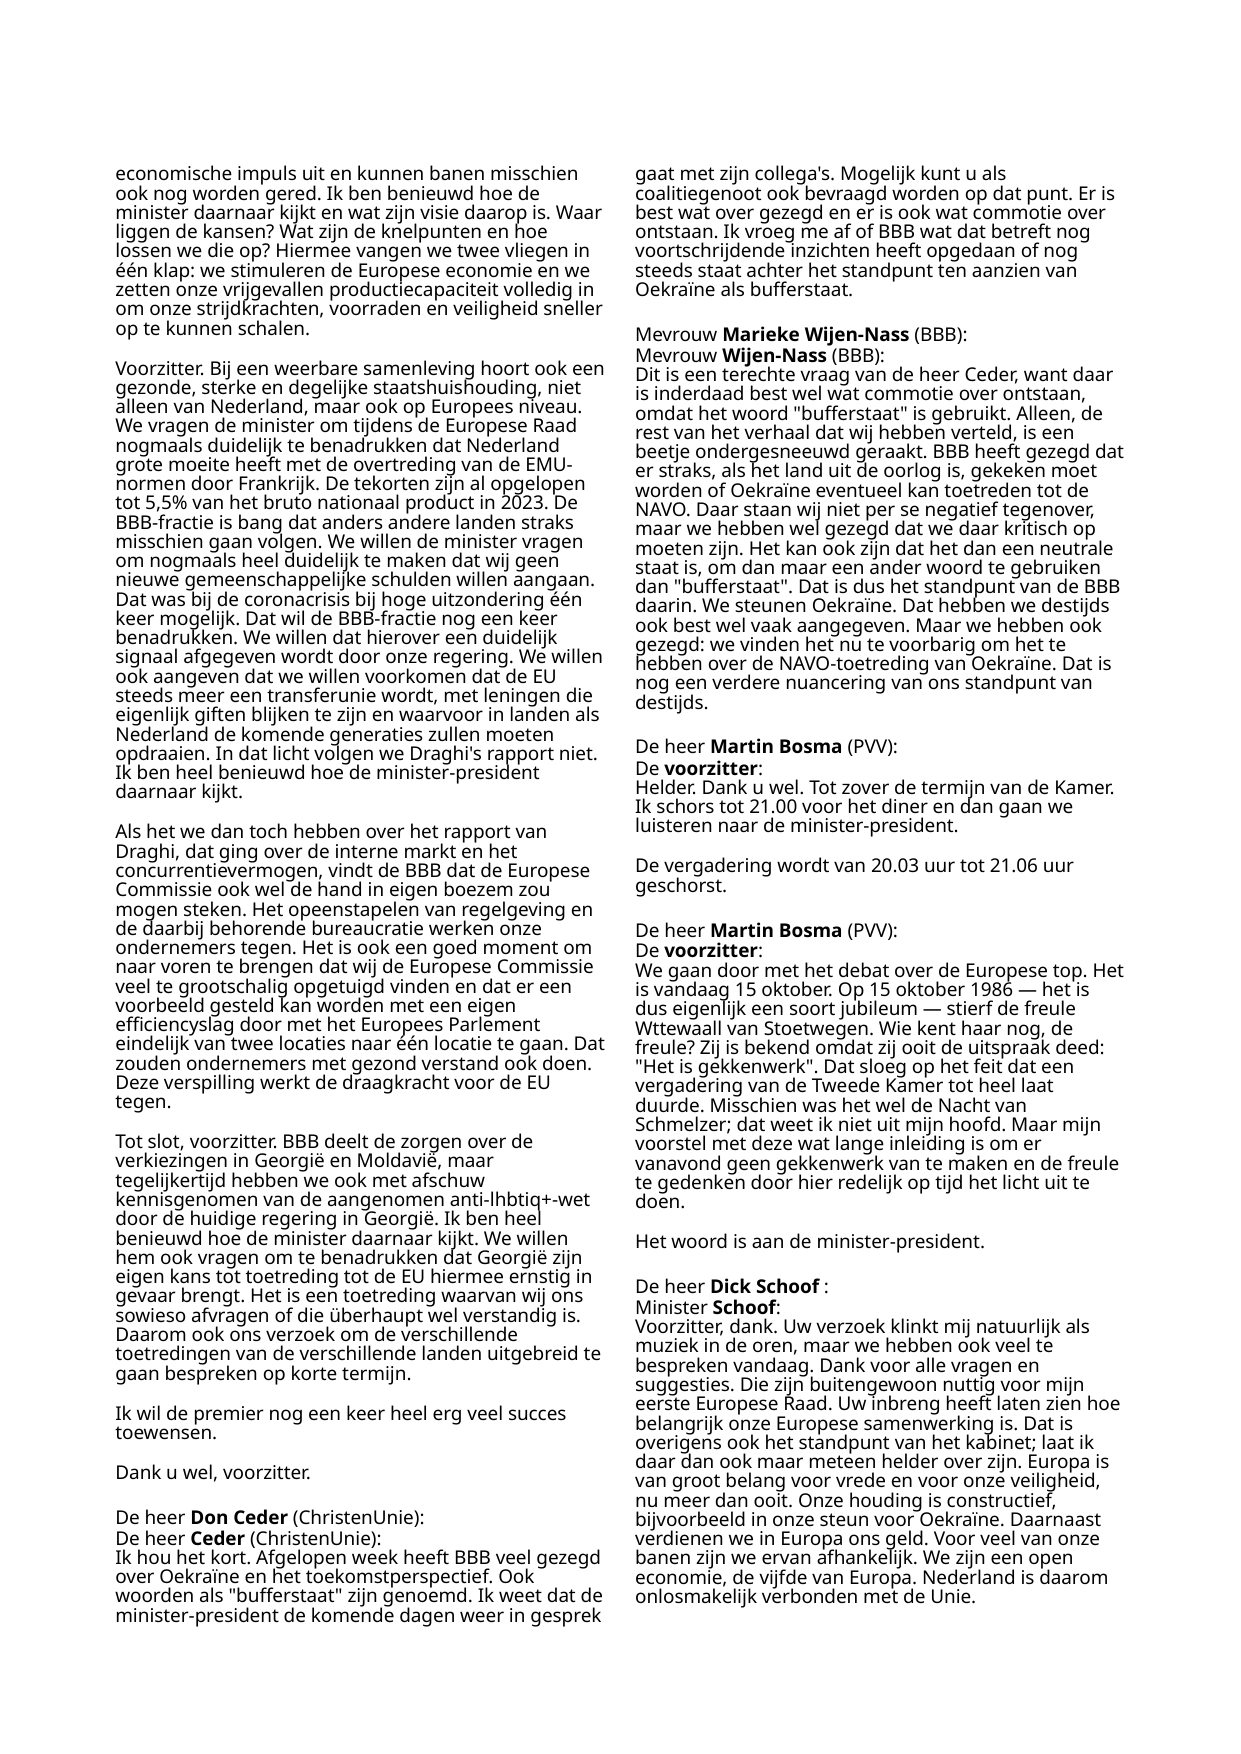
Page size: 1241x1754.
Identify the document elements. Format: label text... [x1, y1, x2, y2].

text De vergadering wordt van 20.03 uur tot 21.06 uur geschorst. [635, 857, 1125, 896]
text Ik wil de premier nog een keer heel erg veel succes toewensen. [115, 1404, 605, 1443]
text Voorzitter, dank. Uw verzoek klinkt mij natuurlijk als muziek in de oren, maar we hebben ook veel te bespreken vandaag. Dank voor alle vragen en suggesties. Die zijn buitengewoon nuttig voor mijn eerste Europese Raad. Uw inbreng heeft laten zien hoe belangrijk onze Europese samenwerking is. Dat is overigens ook het standpunt van het kabinet; laat ik daar dan ook maar meteen helder over zijn. Europa is van groot belang voor vrede en voor onze veiligheid, nu meer dan ooit. Onze houding is constructief, bijvoorbeeld in onze steun voor Oekraïne. Daarnaast verdienen we in Europa ons geld. Voor veel van onze banen zijn we ervan afhankelijk. We zijn een open economie, de vijfde van Europa. Nederland is daarom onlosmakelijk verbonden met de Unie. [635, 1318, 1125, 1607]
text economische impuls uit en kunnen banen misschien ook nog worden gered. Ik ben benieuwd hoe de minister daarnaar kijkt en wat zijn visie daarop is. Waar liggen de kansen? Wat zijn de knelpunten en hoe lossen we die op? Hiermee vangen we twee vliegen in één klap: we stimuleren de Europese economie en we zetten onze vrijgevallen productiecapaciteit volledig in om onze strijdkrachten, voorraden en veiligheid sneller op te kunnen schalen. [115, 165, 605, 339]
text Ik hou het kort. Afgelopen week heeft BBB veel gezegd over Oekraïne en het toekomstperspectief. Ook woorden als "bufferstaat" zijn genoemd. Ik weet dat de minister-president de komende dagen weer in gesprek [115, 1549, 605, 1626]
text De heer Dick Schoof : [635, 1273, 1125, 1299]
text We gaan door met het debat over de Europese top. Het is vandaag 15 oktober. Op 15 oktober 1986 — het is dus eigenlijk een soort jubileum — stierf de freule Wttewaall van Stoetwegen. Wie kent haar nog, de freule? Zij is bekend omdat zij ooit de uitspraak deed: "Het is gekkenwerk". Dat sloeg op het feit dat een vergadering van de Tweede Kamer tot heel laat duurde. Misschien was het wel de Nacht van Schmelzer; dat weet ik niet uit mijn hoofd. Maar mijn voorstel met deze wat lange inleiding is om er vanavond geen gekkenwerk van te maken en de freule te gedenken door hier redelijk op tijd het licht uit te doen. [635, 962, 1125, 1212]
text gaat met zijn collega's. Mogelijk kunt u als coalitiegenoot ook bevraagd worden op dat punt. Er is best wat over gezegd en er is ook wat commotie over ontstaan. Ik vroeg me af of BBB wat dat betreft nog voortschrijdende inzichten heeft opgedaan of nog steeds staat achter het standpunt ten aanzien van Oekraïne als bufferstaat. [635, 165, 1125, 300]
text Mevrouw Marieke Wijen-Nass (BBB): [635, 321, 1125, 347]
text Tot slot, voorzitter. BBB deelt de zorgen over de verkiezingen in Georgië en Moldavië, maar tegelijkertijd hebben we ook met afschuw kennisgenomen van de aangenomen anti-lhbtiq+-wet door de huidige regering in Georgië. Ik ben heel benieuwd hoe de minister daarnaar kijkt. We willen hem ook vragen om te benadrukken dat Georgië zijn eigen kans tot toetreding tot de EU hiermee ernstig in gevaar brengt. Het is een toetreding waarvan wij ons sowieso afvragen of die überhaupt wel verstandig is. Daarom ook ons verzoek om de verschillende toetredingen van de verschillende landen uitgebreid te gaan bespreken op korte termijn. [115, 1133, 605, 1384]
text Minister Schoof: [635, 1299, 1125, 1318]
text De heer Ceder (ChristenUnie): [115, 1529, 605, 1549]
text Voorzitter. Bij een weerbare samenleving hoort ook een gezonde, sterke en degelijke staatshuishouding, niet alleen van Nederland, maar ook op Europees niveau. We vragen de minister om tijdens de Europese Raad nogmaals duidelijk te benadrukken dat Nederland grote moeite heeft met de overtreding van de EMU-normen door Frankrijk. De tekorten zijn al opgelopen tot 5,5% van het bruto nationaal product in 2023. De BBB-fractie is bang dat anders andere landen straks misschien gaan volgen. We willen de minister vragen om nogmaals heel duidelijk te maken dat wij geen nieuwe gemeenschappelijke schulden willen aangaan. Dat was bij de coronacrisis bij hoge uitzondering één keer mogelijk. Dat wil de BBB-fractie nog een keer benadrukken. We willen dat hierover een duidelijk signaal afgegeven wordt door onze regering. We willen ook aangeven dat we willen voorkomen dat de EU steeds meer een transferunie wordt, met leningen die eigenlijk giften blijken te zijn en waarvoor in landen als Nederland de komende generaties zullen moeten opdraaien. In dat licht volgen we Draghi's rapport niet. Ik ben heel benieuwd hoe de minister-president daarnaar kijkt. [115, 359, 605, 803]
text De voorzitter: [635, 759, 1125, 779]
text De heer Martin Bosma (PVV): [635, 734, 1125, 759]
text Het woord is aan de minister-president. [635, 1233, 1125, 1252]
text De heer Don Ceder (ChristenUnie): [115, 1504, 605, 1529]
text Dit is een terechte vraag van de heer Ceder, want daar is inderdaad best wel wat commotie over ontstaan, omdat het woord "bufferstaat" is gebruikt. Alleen, de rest van het verhaal dat wij hebben verteld, is een beetje ondergesneeuwd geraakt. BBB heeft gezegd dat er straks, als het land uit de oorlog is, gekeken moet worden of Oekraïne eventueel kan toetreden tot de NAVO. Daar staan wij niet per se negatief tegenover, maar we hebben wel gezegd dat we daar kritisch op moeten zijn. Het kan ook zijn dat het dan een neutrale staat is, om dan maar een ander woord te gebruiken dan "bufferstaat". Dat is dus het standpunt van de BBB daarin. We steunen Oekraïne. Dat hebben we destijds ook best wel vaak aangegeven. Maar we hebben ook gezegd: we vinden het nu te voorbarig om het te hebben over de NAVO-toetreding van Oekraïne. Dat is nog een verdere nuancering van ons standpunt van destijds. [635, 366, 1125, 713]
text De heer Martin Bosma (PVV): [635, 917, 1125, 942]
text Als het we dan toch hebben over het rapport van Draghi, dat ging over de interne markt en het concurrentievermogen, vindt de BBB dat de Europese Commissie ook wel de hand in eigen boezem zou mogen steken. Het opeenstapelen van regelgeving en de daarbij behorende bureaucratie werken onze ondernemers tegen. Het is ook een goed moment om naar voren te brengen dat wij de Europese Commissie veel te grootschalig opgetuigd vinden en dat er een voorbeeld gesteld kan worden met een eigen efficiencyslag door met het Europees Parlement eindelijk van twee locaties naar één locatie te gaan. Dat zouden ondernemers met gezond verstand ook doen. Deze verspilling werkt de draagkracht voor de EU tegen. [115, 823, 605, 1112]
text Dank u wel, voorzitter. [115, 1464, 605, 1483]
text De voorzitter: [635, 942, 1125, 962]
text Mevrouw Wijen-Nass (BBB): [635, 347, 1125, 366]
text Helder. Dank u wel. Tot zover de termijn van de Kamer. Ik schors tot 21.00 voor het diner en dan gaan we luisteren naar de minister-president. [635, 779, 1125, 837]
